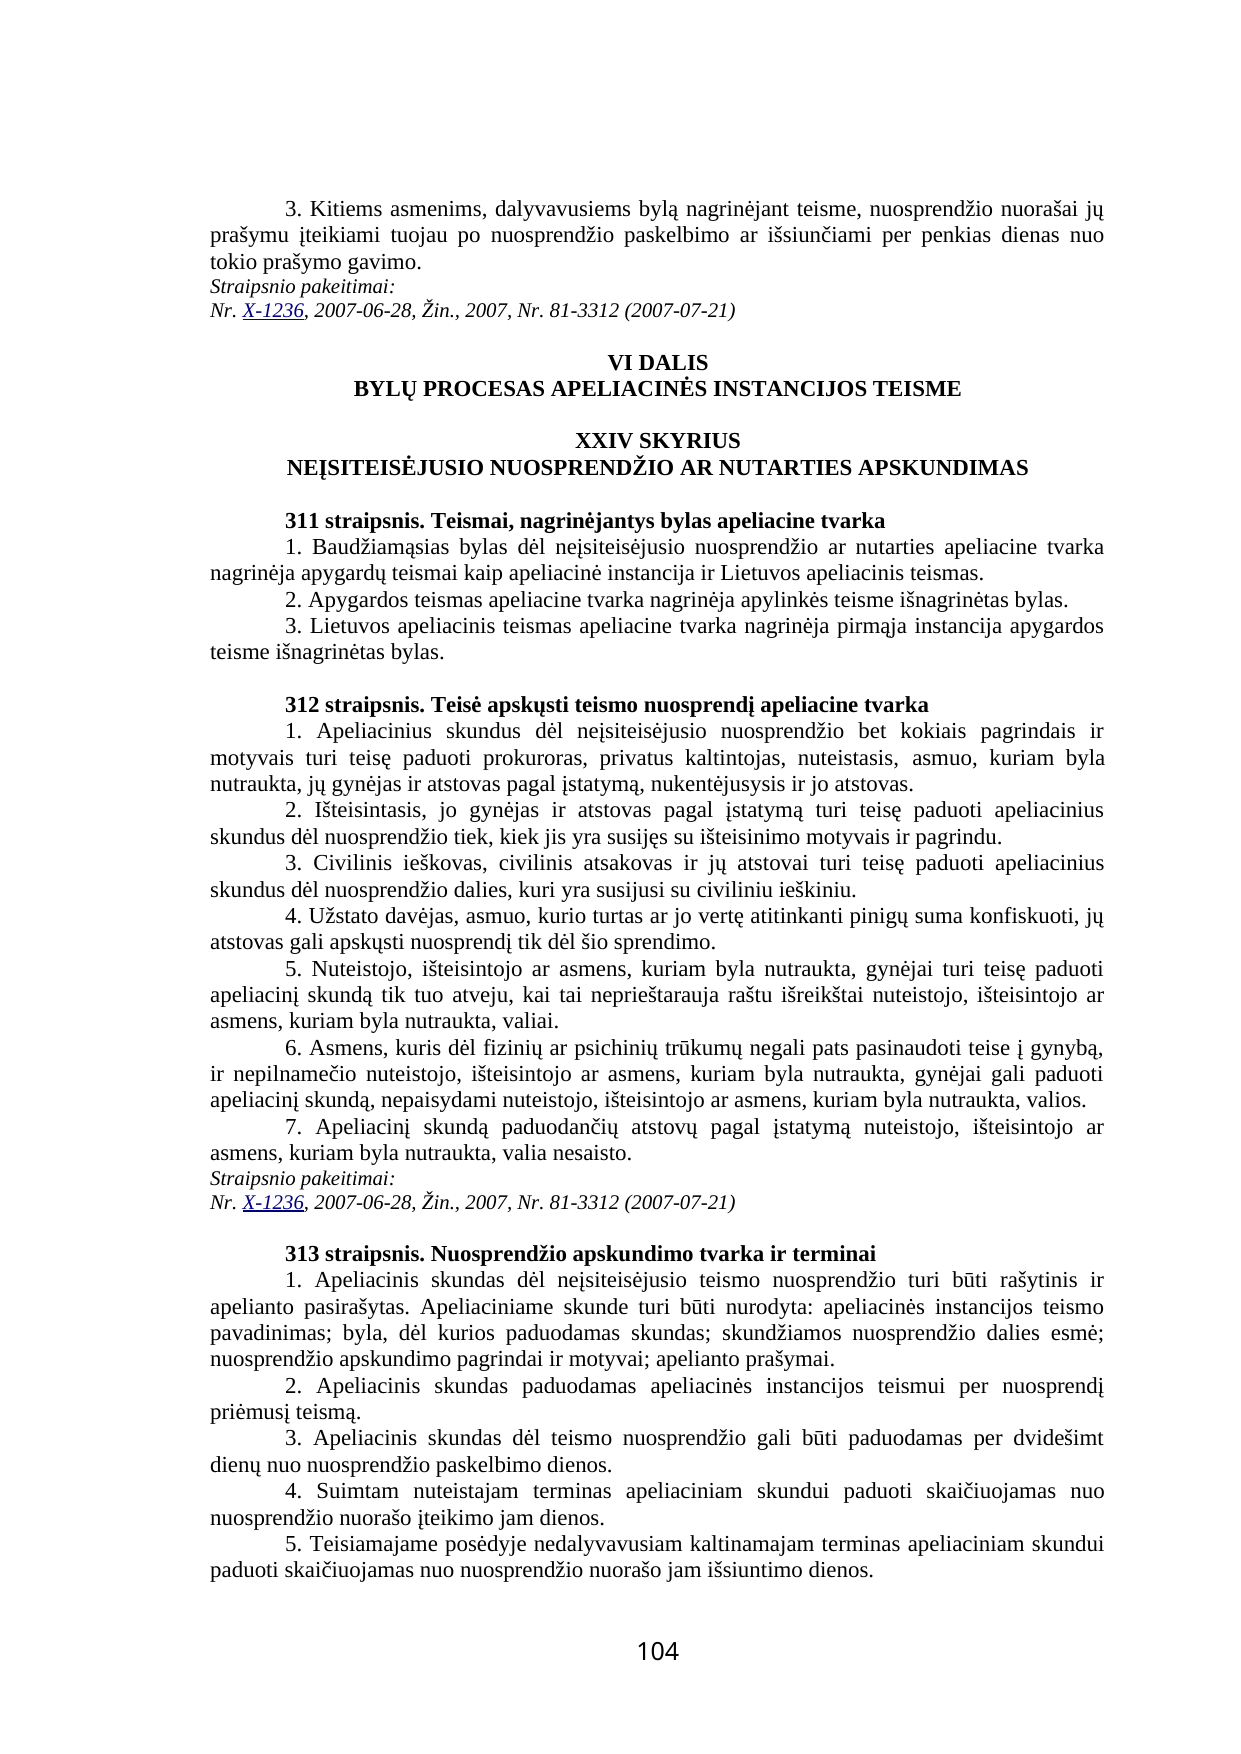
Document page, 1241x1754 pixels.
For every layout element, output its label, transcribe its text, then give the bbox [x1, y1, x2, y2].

text Neįsiteisėjusio nuosprendžio ar nutarties apskundimas [210, 454, 1106, 480]
text Straipsnio pakeitimai: [210, 274, 1106, 298]
text 4. Suimtam nuteistajam terminas apeliaciniam skundui paduoti skaičiuojamas nuo nuosprendžio nuorašo įteikimo jam dienos. [210, 1477, 1106, 1530]
text Nr. X-1236, 2007-06-28, Žin., 2007, Nr. 81-3312 (2007-07-21) [210, 298, 1106, 322]
text 7. Apeliacinį skundą paduodančių atstovų pagal įstatymą nuteistojo, išteisintojo ar asmens, kuriam byla nutraukta, valia nesaisto. [210, 1113, 1106, 1166]
text 1. Baudžiamąsias bylas dėl neįsiteisėjusio nuosprendžio ar nutarties apeliacine tvarka nagrinėja apygardų teismai kaip apeliacinė instancija ir Lietuvos apeliacinis teismas. [210, 533, 1106, 586]
text 5. Teisiamajame posėdyje nedalyvavusiam kaltinamajam terminas apeliaciniam skundui paduoti skaičiuojamas nuo nuosprendžio nuorašo jam išsiuntimo dienos. [210, 1530, 1106, 1583]
text 3. Civilinis ieškovas, civilinis atsakovas ir jų atstovai turi teisę paduoti apeliacinius skundus dėl nuosprendžio dalies, kuri yra susijusi su civiliniu ieškiniu. [210, 849, 1106, 902]
text Straipsnio pakeitimai: [210, 1166, 1106, 1189]
text 2. Apeliacinis skundas paduodamas apeliacinės instancijos teismui per nuosprendį priėmusį teismą. [210, 1372, 1106, 1424]
text 312 straipsnis. Teisė apskųsti teismo nuosprendį apeliacine tvarka [210, 691, 1106, 717]
text Nr. X-1236, 2007-06-28, Žin., 2007, Nr. 81-3312 (2007-07-21) [210, 1189, 1106, 1214]
text 1. Apeliacinis skundas dėl neįsiteisėjusio teismo nuosprendžio turi būti rašytinis ir apelianto pasirašytas. Apeliaciniame skunde turi būti nurodyta: apeliacinės instancijos teismo pavadinimas; byla, dėl kurios paduodamas skundas; skundžiamos nuosprendžio dalies esmė; nuosprendžio apskundimo pagrindai ir motyvai; apelianto prašymai. [210, 1266, 1106, 1372]
text 2. Išteisintasis, jo gynėjas ir atstovas pagal įstatymą turi teisę paduoti apeliacinius skundus dėl nuosprendžio tiek, kiek jis yra susijęs su išteisinimo motyvais ir pagrindu. [210, 797, 1106, 849]
text Bylų procesas apeliacinės instancijos teisme [210, 375, 1106, 401]
text 2. Apygardos teismas apeliacine tvarka nagrinėja apylinkės teisme išnagrinėtas bylas. [210, 586, 1106, 612]
text 4. Užstato davėjas, asmuo, kurio turtas ar jo vertę atitinkanti pinigų suma konfiskuoti, jų atstovas gali apskųsti nuosprendį tik dėl šio sprendimo. [210, 902, 1106, 955]
subtitle VI dalis [210, 348, 1106, 375]
subtitle XXIV skyrius [210, 428, 1106, 454]
text 3. Apeliacinis skundas dėl teismo nuosprendžio gali būti paduodamas per dvidešimt dienų nuo nuosprendžio paskelbimo dienos. [210, 1424, 1106, 1477]
text 1. Apeliacinius skundus dėl neįsiteisėjusio nuosprendžio bet kokiais pagrindais ir motyvais turi teisę paduoti prokuroras, privatus kaltintojas, nuteistasis, asmuo, kuriam byla nutraukta, jų gynėjas ir atstovas pagal įstatymą, nukentėjusysis ir jo atstovas. [210, 717, 1106, 797]
text 5. Nuteistojo, išteisintojo ar asmens, kuriam byla nutraukta, gynėjai turi teisę paduoti apeliacinį skundą tik tuo atveju, kai tai neprieštarauja raštu išreikštai nuteistojo, išteisintojo ar asmens, kuriam byla nutraukta, valiai. [210, 955, 1106, 1034]
text 6. Asmens, kuris dėl fizinių ar psichinių trūkumų negali pats pasinaudoti teise į gynybą, ir nepilnamečio nuteistojo, išteisintojo ar asmens, kuriam byla nutraukta, gynėjai gali paduoti apeliacinį skundą, nepaisydami nuteistojo, išteisintojo ar asmens, kuriam byla nutraukta, valios. [210, 1034, 1106, 1113]
text 311 straipsnis. Teismai, nagrinėjantys bylas apeliacine tvarka [210, 507, 1106, 533]
text 3. Lietuvos apeliacinis teismas apeliacine tvarka nagrinėja pirmąja instancija apygardos teisme išnagrinėtas bylas. [210, 612, 1106, 665]
text 3. Kitiems asmenims, dalyvavusiems bylą nagrinėjant teisme, nuosprendžio nuorašai jų prašymu įteikiami tuojau po nuosprendžio paskelbimo ar išsiunčiami per penkias dienas nuo tokio prašymo gavimo. [210, 195, 1106, 274]
text 313 straipsnis. Nuosprendžio apskundimo tvarka ir terminai [210, 1240, 1106, 1266]
